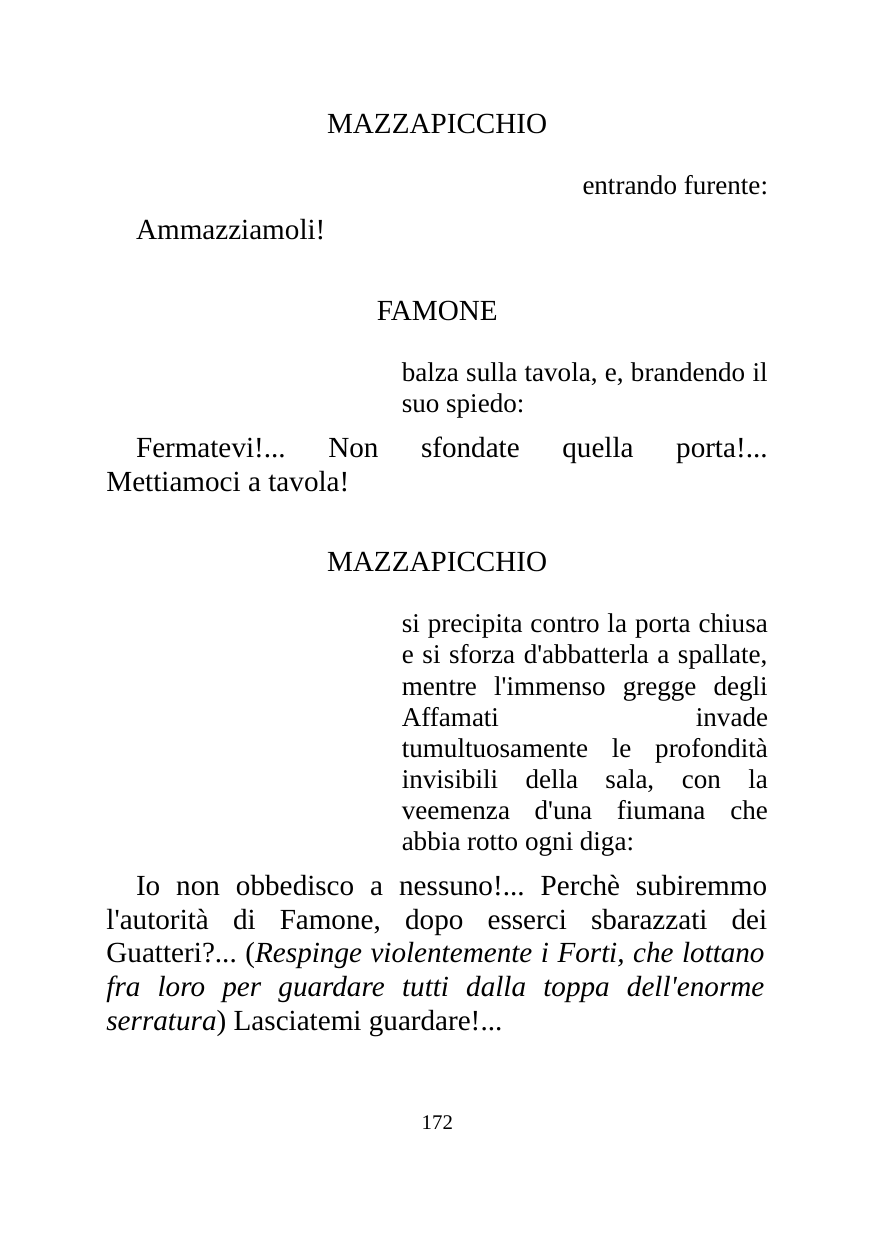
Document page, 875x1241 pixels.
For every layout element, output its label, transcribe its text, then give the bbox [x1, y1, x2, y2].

text FAMONE [106, 293, 768, 327]
text Ammazziamoli! [106, 212, 768, 246]
text balza sulla tavola, e, brandendo il suo spiedo: [402, 356, 768, 418]
text Io non obbedisco a nessuno!... Perchè subiremmo l'autorità di Famone, dopo esserci sbarazzati dei Guatteri?... (Respinge violentemente i Forti, che lottano fra loro per guardare tutti dalla toppa dell'enorme serratura) Lasciatemi guardare!... [106, 868, 768, 1036]
text entrando furente: [402, 169, 768, 200]
text MAZZAPICCHIO [106, 106, 768, 140]
text si precipita contro la porta chiusa e si sforza d'abbatterla a spallate, mentre l'immenso gregge degli Affamati invade tumultuosamente le profondità invisibili della sala, con la veemenza d'una fiumana che abbia rotto ogni diga: [402, 607, 768, 857]
text MAZZAPICCHIO [106, 544, 768, 578]
text Fermatevi!... Non sfondate quella porta!... Mettiamoci a tavola! [106, 430, 768, 497]
